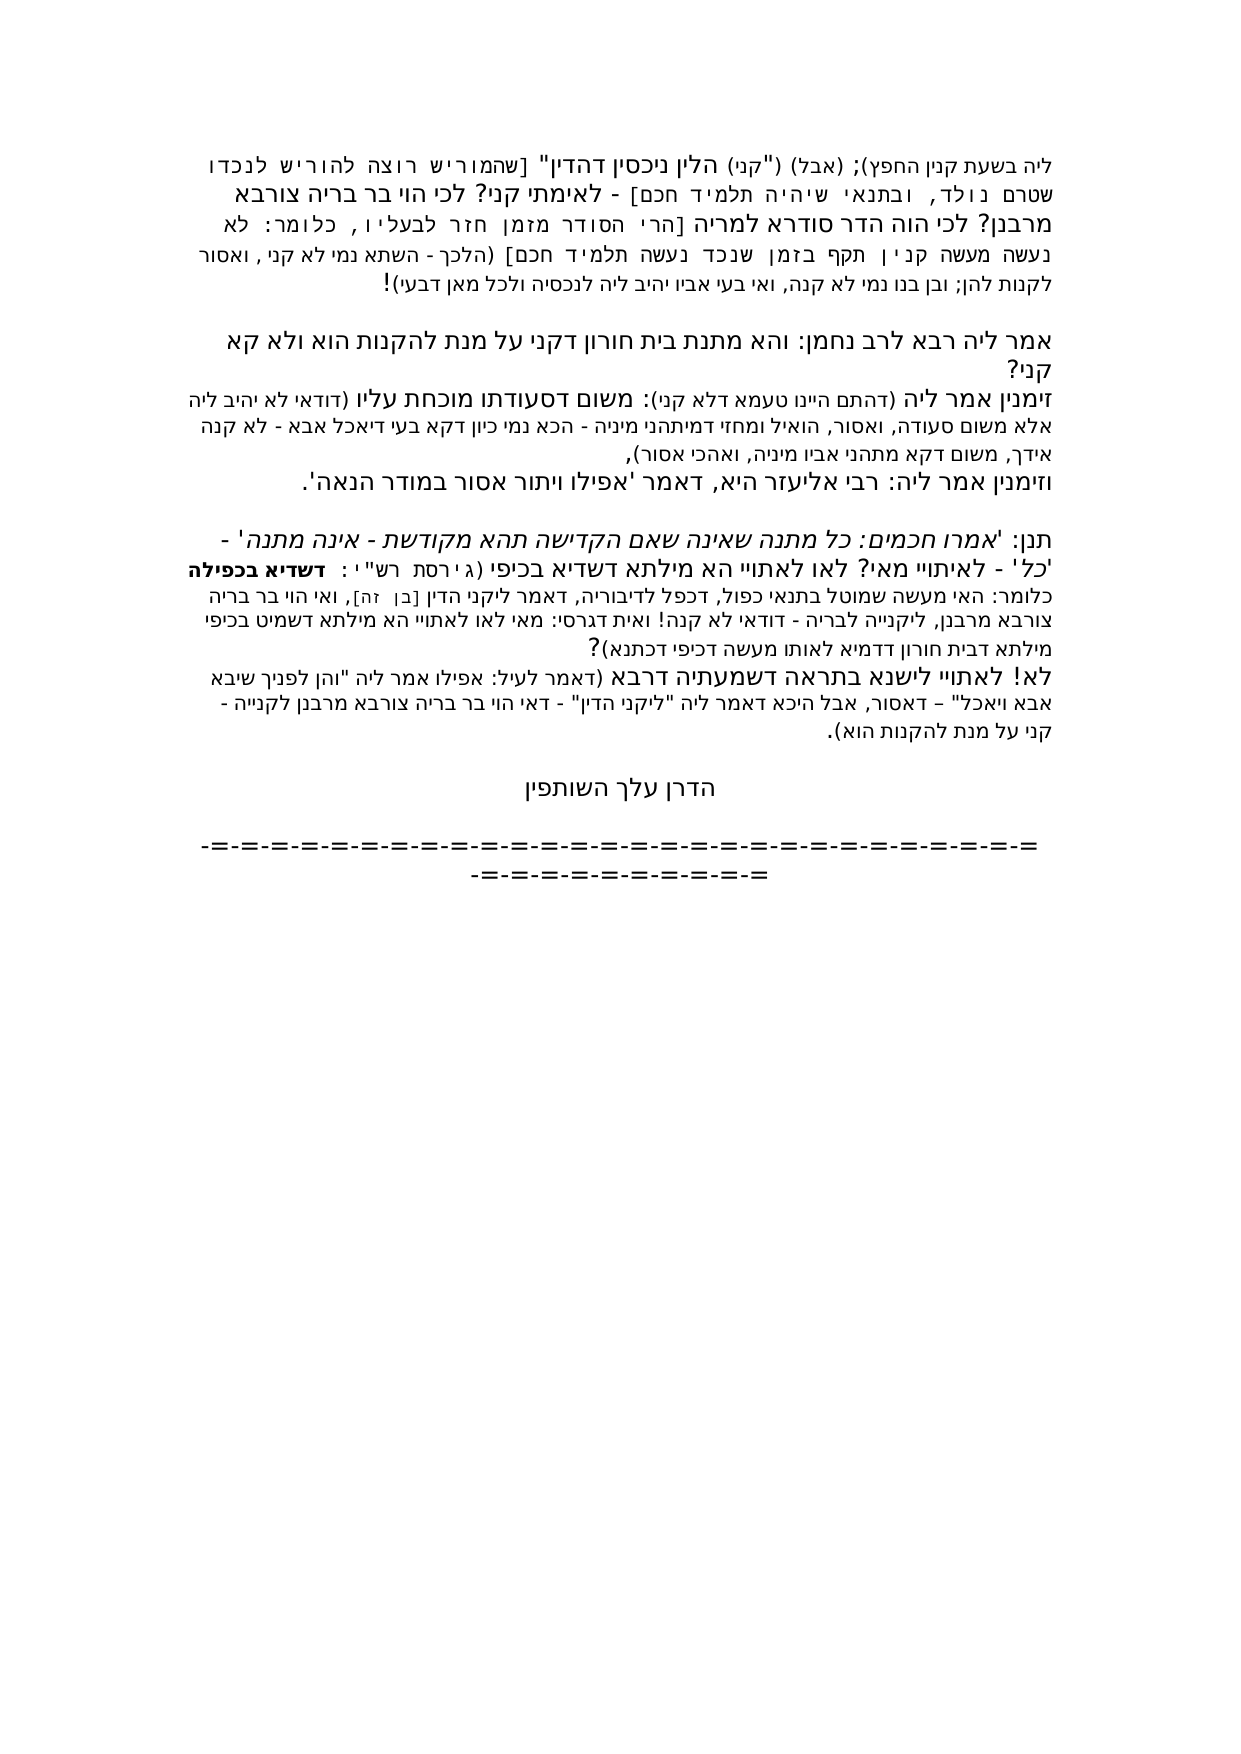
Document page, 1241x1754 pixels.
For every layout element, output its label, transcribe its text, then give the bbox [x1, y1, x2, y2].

text תנן: 'אמרו חכמים: כל מתנה שאינה שאם הקדישה תהא מקודשת - אינה מתנה' - 'כל' - לאיתויי מאי? לאו לאתויי הא מילתא דשדיא בכיפי (גירסת רש"י: דשדיא בכפילה כלומר: האי מעשה שמוטל בתנאי כפול, דכפל לדיבוריה, דאמר ליקני הדין [בן זה], ואי הוי בר בריה צורבא מרבנן, ליקנייה לבריה - דודאי לא קנה! ואית דגרסי: מאי לאו לאתויי הא מילתא דשמיט בכיפי מילתא דבית חורון דדמיא לאותו מעשה דכיפי דכתנא)? [187, 525, 1053, 662]
text =-=-=-=-=-=-=-=-=-=-=-=-=-=-=-=-=-=-=-=-=-=-=-=-=-=-=-=-=-=-=-=-=-=-=-=-=-=- [187, 831, 1053, 889]
text ליה בשעת קנין החפץ); (אבל) ("קני) הלין ניכסין דהדין" [שהמוריש רוצה להוריש לנכדו שטרם נולד, ובתנאי שיהיה תלמיד חכם] - לאימתי קני? לכי הוי בר בריה צורבא מרבנן? לכי הוה הדר סודרא למריה [הרי הסודר מזמן חזר לבעליו, כלומר: לא נעשה מעשה קנין תקף בזמן שנכד נעשה תלמיד חכם] (הלכך - השתא נמי לא קני , ואסור לקנות להן; ובן בנו נמי לא קנה, ואי בעי אביו יהיב ליה לנכסיה ולכל מאן דבעי)! [187, 150, 1053, 297]
text לא! לאתויי לישנא בתראה דשמעתיה דרבא (דאמר לעיל: אפילו אמר ליה "והן לפניך שיבא אבא ויאכל" – דאסור, אבל היכא דאמר ליה "ליקני הדין" - דאי הוי בר בריה צורבא מרבנן לקנייה - קני על מנת להקנות הוא). [187, 662, 1053, 744]
text וזימנין אמר ליה: רבי אליעזר היא, דאמר 'אפילו ויתור אסור במודר הנאה'. [187, 467, 1053, 496]
text אמר ליה רבא לרב נחמן: והא מתנת בית חורון דקני על מנת להקנות הוא ולא קא קני? [187, 326, 1053, 384]
text זימנין אמר ליה (דהתם היינו טעמא דלא קני): משום דסעודתו מוכחת עליו (דודאי לא יהיב ליה אלא משום סעודה, ואסור, הואיל ומחזי דמיתהני מיניה - הכא נמי כיון דקא בעי דיאכל אבא - לא קנה אידך, משום דקא מתהני אביו מיניה, ואהכי אסור), [187, 384, 1053, 467]
text הדרן עלך השותפין [187, 773, 1053, 802]
